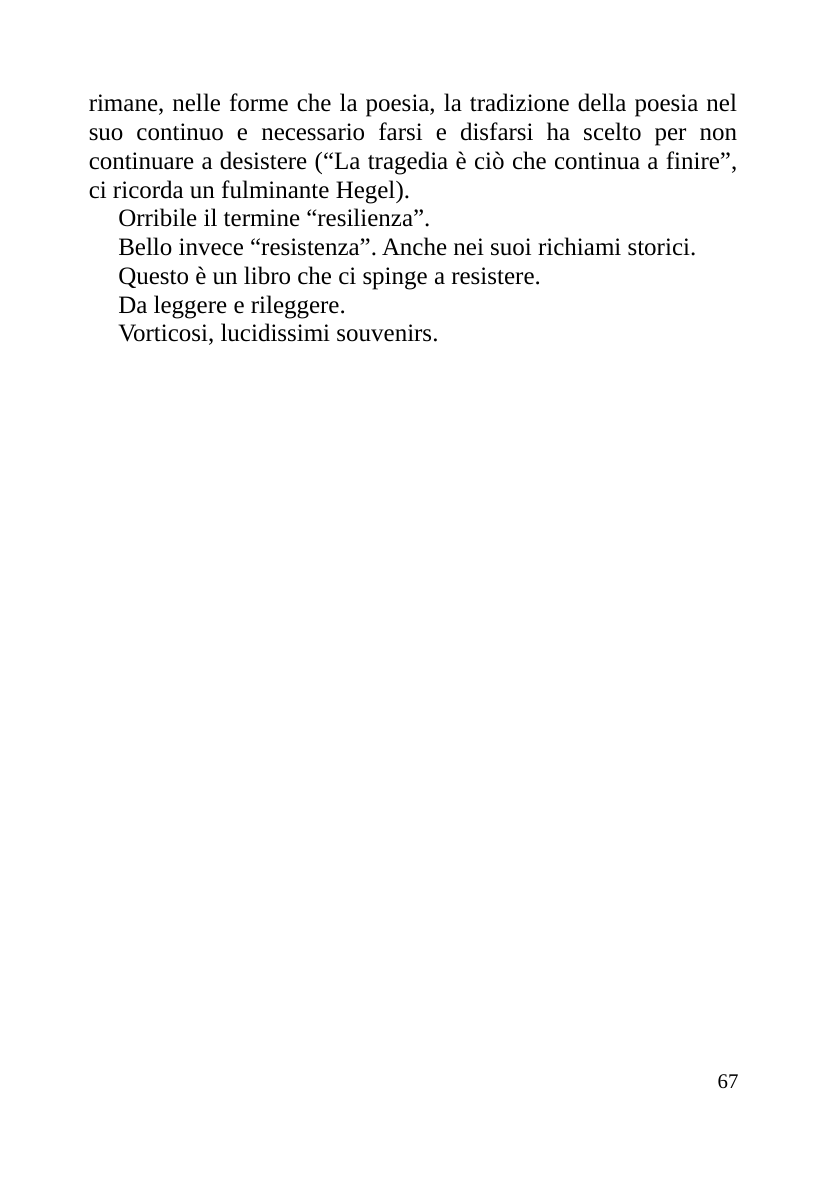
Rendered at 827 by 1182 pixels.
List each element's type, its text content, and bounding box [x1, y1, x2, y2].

text Bello invece “resistenza”. Anche nei suoi richiami storici. [88, 232, 738, 261]
text rimane, nelle forme che la poesia, la tradizione della poesia nel suo continuo e necessario farsi e disfarsi ha scelto per non continuare a desistere (“La tragedia è ciò che continua a finire”, ci ricorda un fulminante Hegel). [88, 88, 738, 203]
text Da leggere e rileggere. [88, 290, 738, 318]
text Questo è un libro che ci spinge a resistere. [88, 261, 738, 290]
text Orribile il termine “resilienza”. [88, 203, 738, 232]
text Vorticosi, lucidissimi souvenirs. [88, 318, 738, 347]
